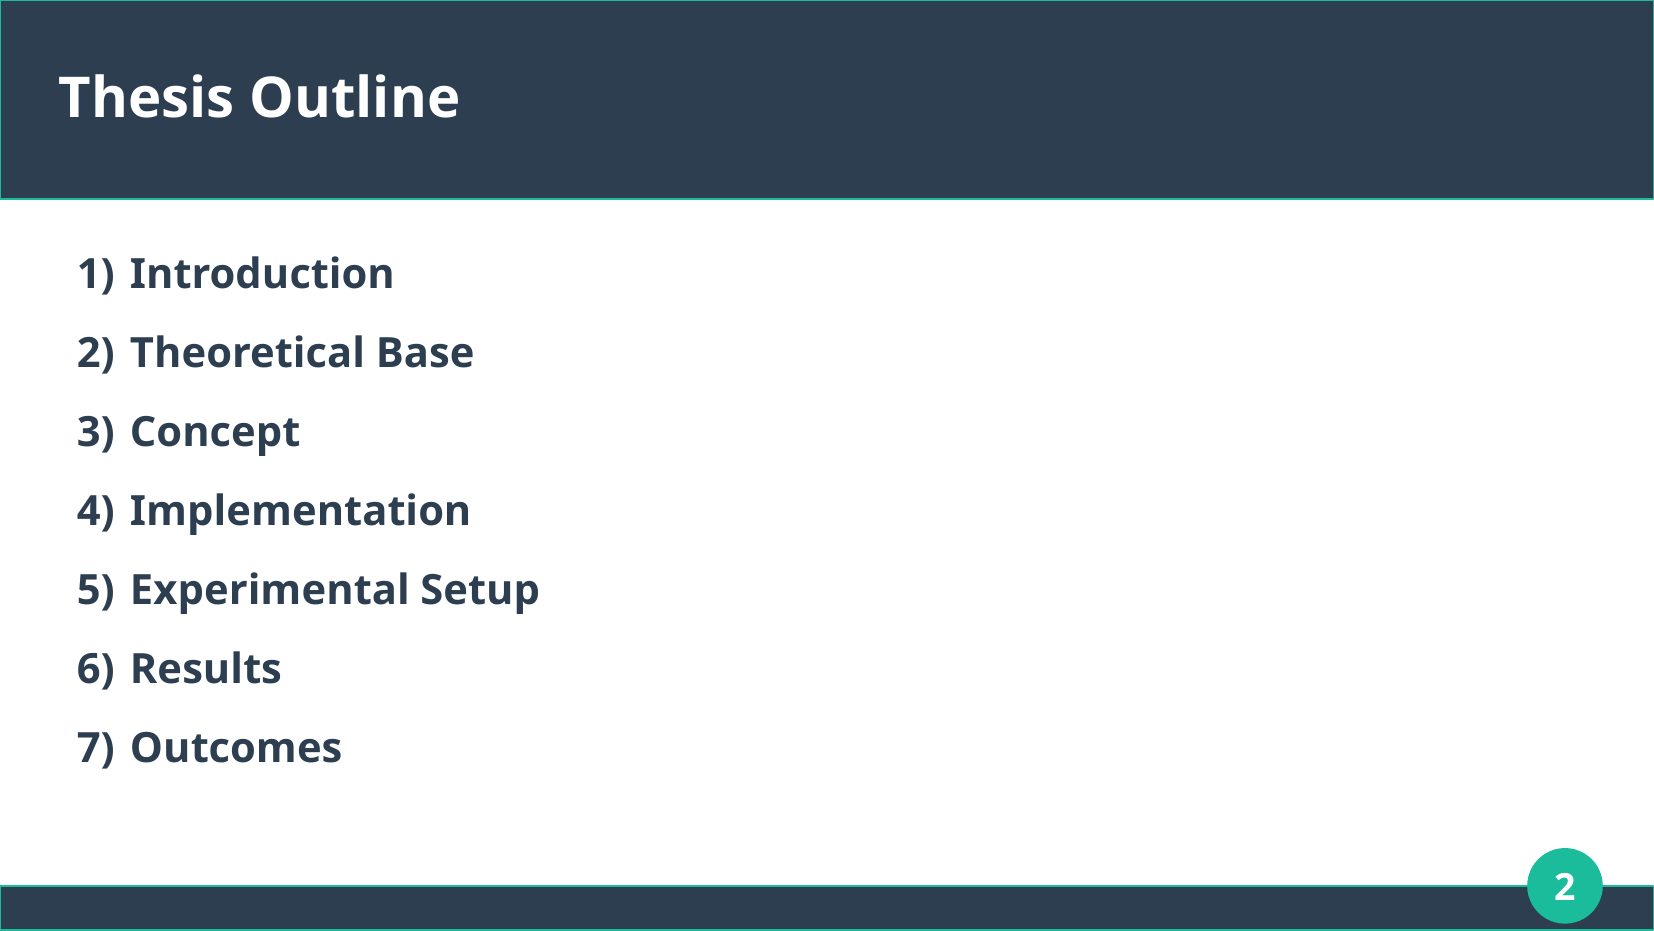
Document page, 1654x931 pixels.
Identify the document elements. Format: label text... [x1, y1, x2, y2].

list Introduction Theoretical Base Concept Implementation Experimental Setup Results Outcomes [59, 243, 1595, 864]
title Thesis Outline [59, 37, 1595, 155]
